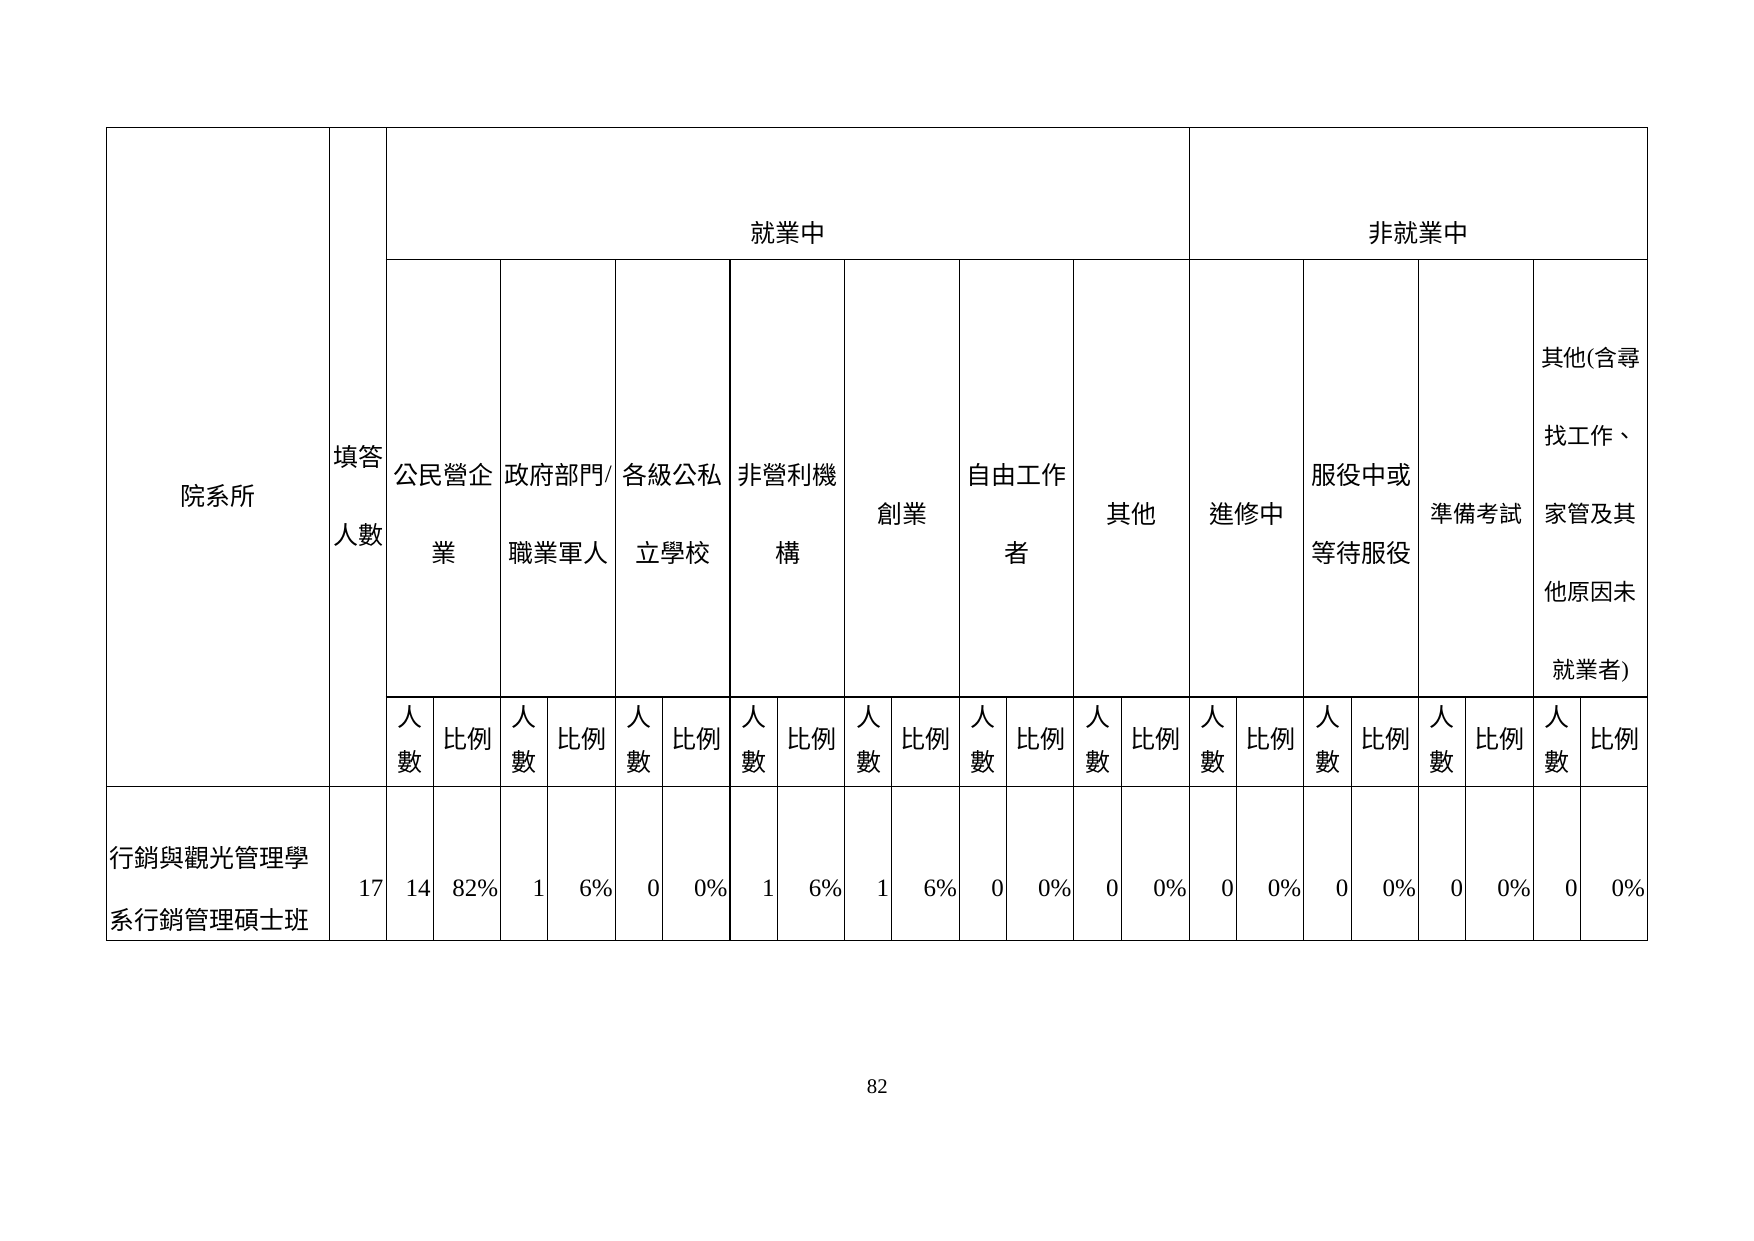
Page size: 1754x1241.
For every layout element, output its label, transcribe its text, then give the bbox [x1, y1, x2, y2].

table_cell 6% [778, 787, 844, 940]
table_cell 人數 [616, 698, 662, 786]
table_cell 17 [330, 787, 386, 940]
table_cell 人數 [1534, 698, 1580, 786]
table_cell 人數 [845, 698, 891, 786]
table_header 院系所 [107, 128, 329, 786]
table_cell 人數 [501, 698, 547, 786]
table_cell 各級公私立學校 [616, 260, 729, 696]
table_header 非就業中 [1190, 128, 1647, 259]
table_cell 進修中 [1190, 260, 1303, 696]
table_cell 0 [616, 787, 662, 940]
table_cell 比例 [434, 698, 500, 786]
table_cell 比例 [1466, 698, 1533, 786]
table_cell 人數 [960, 698, 1006, 786]
table_cell 0 [1074, 787, 1121, 940]
table_cell 0% [1352, 787, 1418, 940]
table_cell 行銷與觀光管理學系行銷管理碩士班 [107, 787, 329, 940]
table_cell 0 [960, 787, 1006, 940]
table_cell 0 [1190, 787, 1236, 940]
table_cell 6% [892, 787, 959, 940]
table_cell 0% [1007, 787, 1073, 940]
table_cell 人數 [731, 698, 777, 786]
table_cell 人數 [1190, 698, 1236, 786]
table_cell 1 [845, 787, 891, 940]
table_cell 0 [1534, 787, 1580, 940]
table_cell 人數 [387, 698, 433, 786]
table_cell 人數 [1304, 698, 1351, 786]
table_cell 人數 [1419, 698, 1465, 786]
table_cell 0% [663, 787, 729, 940]
table_cell 0% [1581, 787, 1647, 940]
table_cell 82% [434, 787, 500, 940]
table_header 就業中 [387, 128, 1189, 259]
table_cell 比例 [1352, 698, 1418, 786]
table_cell 1 [501, 787, 547, 940]
table_cell 0% [1122, 787, 1189, 940]
table_cell 創業 [845, 260, 959, 696]
table_cell 14 [387, 787, 433, 940]
table_cell 比例 [892, 698, 959, 786]
table_cell 0 [1419, 787, 1465, 940]
table_cell 0 [1304, 787, 1351, 940]
table_cell 比例 [1122, 698, 1189, 786]
table_cell 6% [548, 787, 615, 940]
table_cell 0% [1237, 787, 1303, 940]
table_cell 服役中或等待服役 [1304, 260, 1418, 696]
table_cell 準備考試 [1419, 260, 1533, 696]
table_cell 其他 [1074, 260, 1189, 696]
table_cell 比例 [778, 698, 844, 786]
table_cell 比例 [548, 698, 615, 786]
table_cell 自由工作者 [960, 260, 1073, 696]
table_header 填答 人數 [330, 128, 386, 786]
table_cell 非營利機構 [731, 260, 844, 696]
table_cell 人數 [1074, 698, 1121, 786]
table_cell 比例 [663, 698, 729, 786]
table_cell 比例 [1007, 698, 1073, 786]
table_cell 1 [731, 787, 777, 940]
table_cell 其他(含尋找工作、家管及其他原因未就業者) [1534, 260, 1647, 696]
table_cell 比例 [1581, 698, 1647, 786]
table_cell 政府部門/職業軍人 [501, 260, 615, 696]
table_cell 0% [1466, 787, 1533, 940]
table_cell 公民營企業 [387, 260, 500, 696]
table_cell 比例 [1237, 698, 1303, 786]
